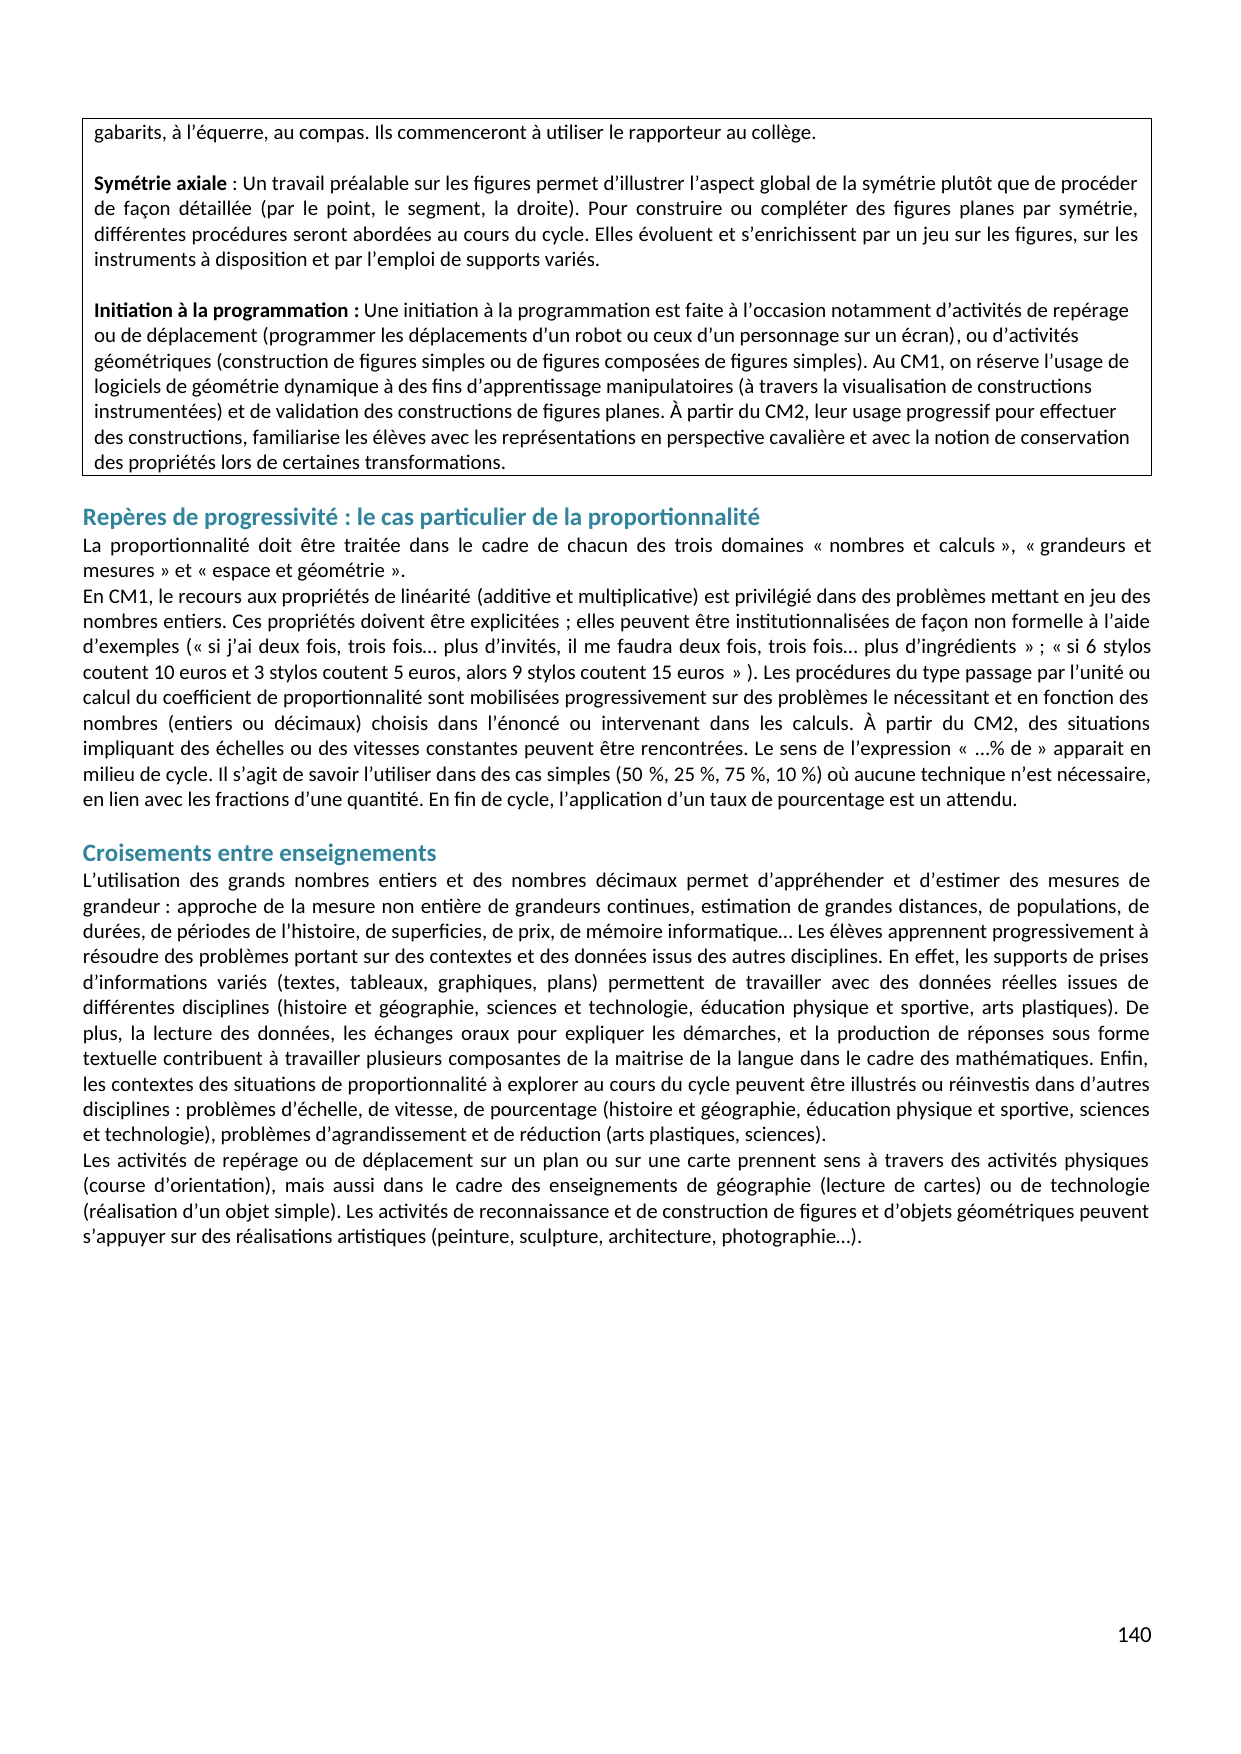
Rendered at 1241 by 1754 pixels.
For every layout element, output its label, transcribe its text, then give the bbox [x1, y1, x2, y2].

text L’utilisation des grands nombres entiers et des nombres décimaux permet d’appréhender et d’estimer des mesures de grandeur : approche de la mesure non entière de grandeurs continues, estimation de grandes distances, de populations, de durées, de périodes de l’histoire, de superficies, de prix, de mémoire informatique… Les élèves apprennent progressivement à résoudre des problèmes portant sur des contextes et des données issus des autres disciplines. En effet, les supports de prises d’informations variés (textes, tableaux, graphiques, plans) permettent de travailler avec des données réelles issues de différentes disciplines (histoire et géographie, sciences et technologie, éducation physique et sportive, arts plastiques). De plus, la lecture des données, les échanges oraux pour expliquer les démarches, et la production de réponses sous forme textuelle contribuent à travailler plusieurs composantes de la maitrise de la langue dans le cadre des mathématiques. Enfin, les contextes des situations de proportionnalité à explorer au cours du cycle peuvent être illustrés ou réinvestis dans d’autres disciplines : problèmes d’échelle, de vitesse, de pourcentage (histoire et géographie, éducation physique et sportive, sciences et technologie), problèmes d’agrandissement et de réduction (arts plastiques, sciences). [83, 867, 1152, 1147]
text Croisements entre enseignements [83, 837, 1152, 867]
text Les activités de repérage ou de déplacement sur un plan ou sur une carte prennent sens à travers des activités physiques (course d’orientation), mais aussi dans le cadre des enseignements de géographie (lecture de cartes) ou de technologie (réalisation d’un objet simple). Les activités de reconnaissance et de construction de figures et d’objets géométriques peuvent s’appuyer sur des réalisations artistiques (peinture, sculpture, architecture, photographie…). [83, 1147, 1152, 1249]
table_cell gabarits, à l’équerre, au compas. Ils commenceront à utiliser le rapporteur au collège. Symétrie axiale : Un travail préalable sur les figures permet d’illustrer l’aspect global de la symétrie plutôt que de procéder de façon détaillée (par le point, le segment, la droite). Pour construire ou compléter des figures planes par symétrie, différentes procédures seront abordées au cours du cycle. Elles évoluent et s’enrichissent par un jeu sur les figures, sur les instruments à disposition et par l’emploi de supports variés. Initiation à la programmation : Une initiation à la programmation est faite à l’occasion notamment d’activités de repérage ou de déplacement (programmer les déplacements d’un robot ou ceux d’un personnage sur un écran), ou d’activités géométriques (construction de figures simples ou de figures composées de figures simples). Au CM1, on réserve l’usage de logiciels de géométrie dynamique à des fins d’apprentissage manipulatoires (à travers la visualisation de constructions instrumentées) et de validation des constructions de figures planes. À partir du CM2, leur usage progressif pour effectuer des constructions, familiarise les élèves avec les représentations en perspective cavalière et avec la notion de conservation des propriétés lors de certaines transformations. [83, 119, 1151, 475]
text La proportionnalité doit être traitée dans le cadre de chacun des trois domaines « nombres et calculs », « grandeurs et mesures » et « espace et géométrie ». [83, 532, 1152, 583]
text En CM1, le recours aux propriétés de linéarité (additive et multiplicative) est privilégié dans des problèmes mettant en jeu des nombres entiers. Ces propriétés doivent être explicitées ; elles peuvent être institutionnalisées de façon non formelle à l’aide d’exemples (« si j’ai deux fois, trois fois… plus d’invités, il me faudra deux fois, trois fois… plus d’ingrédients » ; « si 6 stylos coutent 10 euros et 3 stylos coutent 5 euros, alors 9 stylos coutent 15 euros » ). Les procédures du type passage par l’unité ou calcul du coefficient de proportionnalité sont mobilisées progressivement sur des problèmes le nécessitant et en fonction des nombres (entiers ou décimaux) choisis dans l’énoncé ou intervenant dans les calculs. À partir du CM2, des situations impliquant des échelles ou des vitesses constantes peuvent être rencontrées. Le sens de l’expression « …% de » apparait en milieu de cycle. Il s’agit de savoir l’utiliser dans des cas simples (50 %, 25 %, 75 %, 10 %) où aucune technique n’est nécessaire, en lien avec les fractions d’une quantité. En fin de cycle, l’application d’un taux de pourcentage est un attendu. [83, 583, 1152, 812]
text Repères de progressivité : le cas particulier de la proportionnalité [83, 501, 1152, 532]
